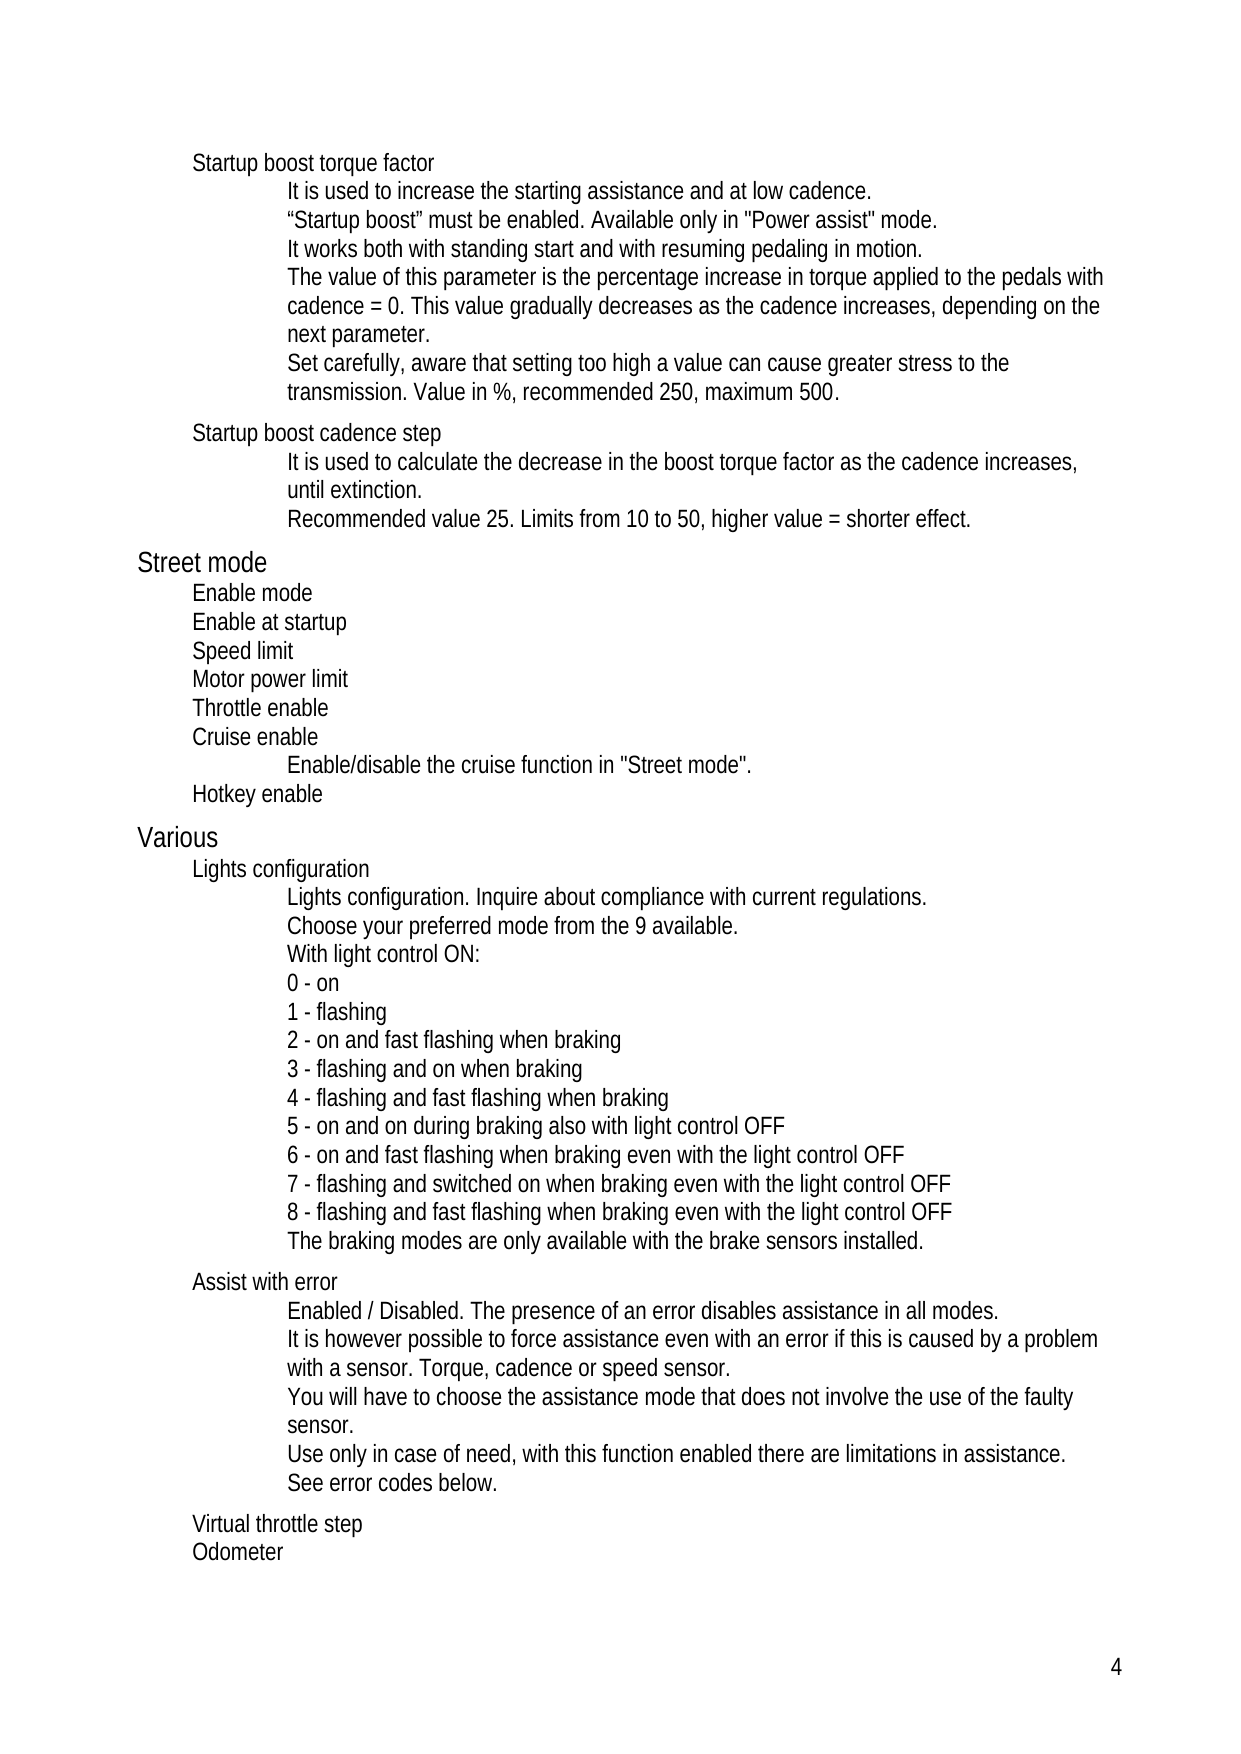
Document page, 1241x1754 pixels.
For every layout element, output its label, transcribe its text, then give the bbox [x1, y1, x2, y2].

text Street mode [137, 545, 1122, 578]
text 5 - on and on during braking also with light control OFF [287, 1111, 1122, 1140]
text 4 - flashing and fast flashing when braking [287, 1083, 1122, 1111]
text You will have to choose the assistance mode that does not involve the use of the faulty sensor. [287, 1382, 1122, 1439]
text Speed limit [137, 636, 1122, 664]
subtitle “Startup boost” must be enabled. Available only in "Power assist" mode. [287, 205, 1122, 233]
text 7 - flashing and switched on when braking even with the light control OFF [287, 1169, 1122, 1197]
text 8 - flashing and fast flashing when braking even with the light control OFF [287, 1197, 1122, 1226]
text The braking modes are only available with the brake sensors installed. [287, 1226, 1122, 1254]
text Enabled / Disabled. The presence of an error disables assistance in all modes. [287, 1296, 1122, 1324]
subtitle It is used to increase the starting assistance and at low cadence. [287, 176, 1122, 205]
text Lights configuration. Inquire about compliance with current regulations. [287, 882, 1122, 911]
text Use only in case of need, with this function enabled there are limitations in assistance. [287, 1439, 1122, 1468]
text Various [137, 820, 1122, 853]
text 0 - on [287, 968, 1122, 997]
text See error codes below. [287, 1468, 1122, 1496]
text Cruise enable [137, 722, 1122, 750]
text 2 - on and fast flashing when braking [287, 1025, 1122, 1054]
subtitle Set carefully, aware that setting too high a value can cause greater stress to the transmission. Value in %, recommended 250, maximum 500. [287, 348, 1122, 405]
text 6 - on and fast flashing when braking even with the light control OFF [287, 1140, 1122, 1169]
text Motor power limit [137, 664, 1122, 693]
text Enable/disable the cruise function in "Street mode". [287, 750, 1122, 779]
text Startup boost cadence step [137, 418, 1122, 447]
text Enable at startup [137, 607, 1122, 636]
text Enable mode [137, 578, 1122, 607]
text Virtual throttle step [137, 1509, 1122, 1537]
text Startup boost torque factor [137, 148, 1122, 176]
subtitle Recommended value 25. Limits from 10 to 50, higher value = shorter effect. [287, 504, 1122, 532]
text Hotkey enable [137, 779, 1122, 808]
text Odometer [137, 1537, 1122, 1566]
text 3 - flashing and on when braking [287, 1054, 1122, 1083]
text With light control ON: [287, 939, 1122, 968]
text Assist with error [137, 1267, 1122, 1296]
subtitle It is used to calculate the decrease in the boost torque factor as the cadence increases, until extinction. [287, 447, 1122, 504]
text 1 - flashing [287, 997, 1122, 1025]
text It is however possible to force assistance even with an error if this is caused by a problem with a sensor. Torque, cadence or speed sensor. [287, 1324, 1122, 1382]
text Choose your preferred mode from the 9 available. [287, 911, 1122, 939]
text Throttle enable [137, 693, 1122, 722]
subtitle The value of this parameter is the percentage increase in torque applied to the pedals with cadence = 0. This value gradually decreases as the cadence increases, depending on the next parameter. [287, 262, 1122, 348]
subtitle It works both with standing start and with resuming pedaling in motion. [287, 233, 1122, 262]
text Lights configuration [137, 853, 1122, 882]
